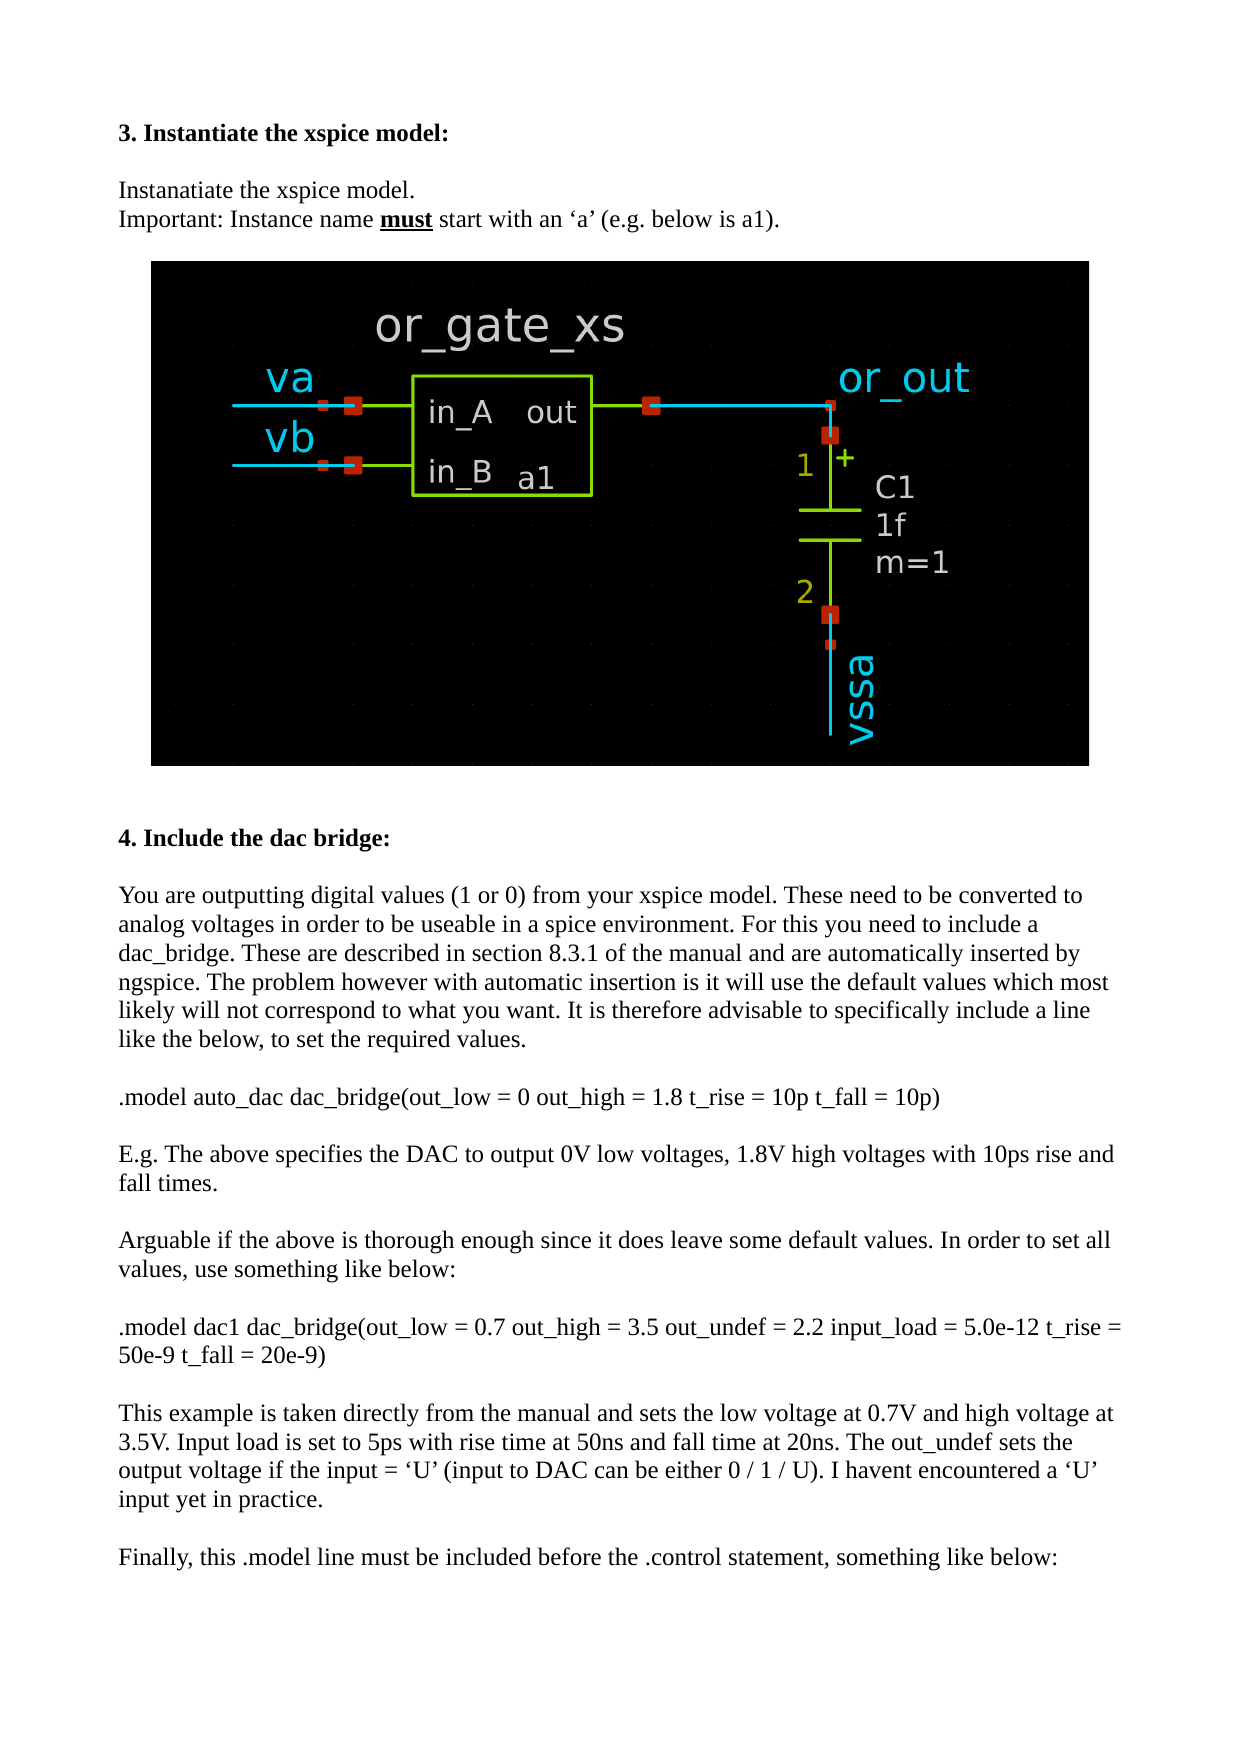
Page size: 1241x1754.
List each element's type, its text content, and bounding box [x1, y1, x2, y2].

text This example is taken directly from the manual and sets the low voltage at 0.7V and high voltage at 3.5V. Input load is set to 5ps with rise time at 50ns and fall time at 20ns. The out_undef sets the output voltage if the input = ‘U’ (input to DAC can be either 0 / 1 / U). I havent encountered a ‘U’ input yet in practice. [118, 1398, 1122, 1513]
text .model auto_dac dac_bridge(out_low = 0 out_high = 1.8 t_rise = 10p t_fall = 10p) [118, 1082, 1122, 1110]
text You are outputting digital values (1 or 0) from your xspice model. These need to be converted to analog voltages in order to be useable in a spice environment. For this you need to include a dac_bridge. These are described in section 8.3.1 of the manual and are automatically inserted by ngspice. The problem however with automatic insertion is it will use the default values which most likely will not correspond to what you want. It is therefore advisable to specifically include a line like the below, to set the required values. [118, 880, 1122, 1053]
text Arguable if the above is thorough enough since it does leave some default values. In order to set all values, use something like below: [118, 1225, 1122, 1283]
text Important: Instance name must start with an ‘a’ (e.g. below is a1). [118, 204, 1122, 233]
text E.g. The above specifies the DAC to output 0V low voltages, 1.8V high voltages with 10ps rise and fall times. [118, 1139, 1122, 1197]
text Instanatiate the xspice model. [118, 176, 1122, 204]
picture [151, 261, 1090, 766]
text 3. Instantiate the xspice model: [118, 118, 1122, 147]
text .model dac1 dac_bridge(out_low = 0.7 out_high = 3.5 out_undef = 2.2 input_load = 5.0e-12 t_rise = 50e-9 t_fall = 20e-9) [118, 1312, 1122, 1369]
text 4. Include the dac bridge: [118, 823, 1122, 852]
text Finally, this .model line must be included before the .control statement, something like below: [118, 1542, 1122, 1570]
